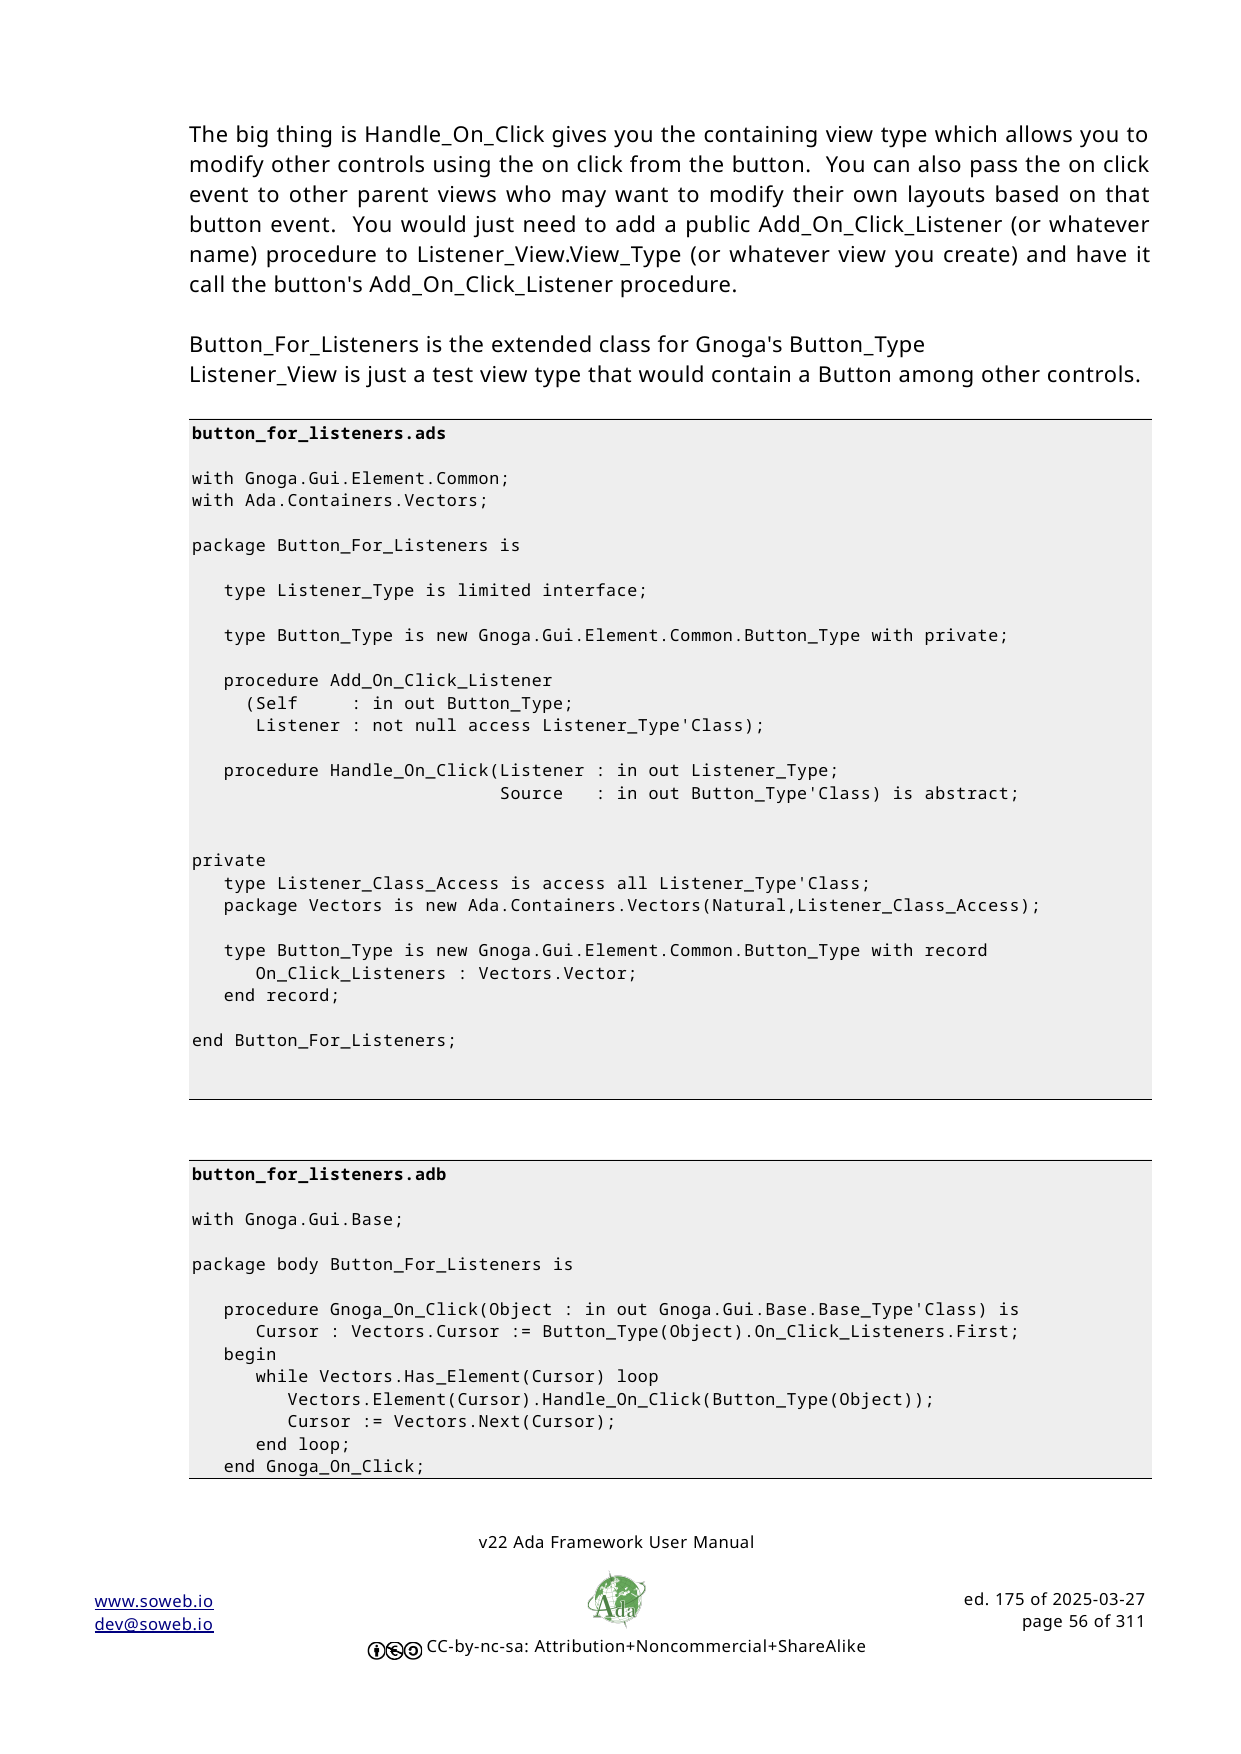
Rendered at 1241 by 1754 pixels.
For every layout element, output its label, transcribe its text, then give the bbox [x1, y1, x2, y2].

list with Gnoga.Gui.Base; [189, 1204, 1152, 1227]
list package Button_For_Listeners is [189, 531, 1152, 553]
list Vectors.Element(Cursor).Handle_On_Click(Button_Type(Object)); [189, 1384, 1152, 1407]
list package body Button_For_Listeners is [189, 1249, 1152, 1272]
text Button_For_Listeners is the extended class for Gnoga's Button_Type [189, 328, 1152, 358]
list type Button_Type is new Gnoga.Gui.Element.Common.Button_Type with private; [189, 621, 1152, 643]
list end record; [189, 981, 1152, 1003]
list procedure Gnoga_On_Click(Object : in out Gnoga.Gui.Base.Base_Type'Class) is [189, 1294, 1152, 1317]
list end loop; [189, 1429, 1152, 1452]
list procedure Add_On_Click_Listener [189, 666, 1152, 688]
list while Vectors.Has_Element(Cursor) loop [189, 1362, 1152, 1384]
list button_for_listeners.adb [189, 1161, 1152, 1204]
list private [189, 846, 1152, 868]
list type Listener_Class_Access is access all Listener_Type'Class; [189, 868, 1152, 891]
list procedure Handle_On_Click(Listener : in out Listener_Type; [189, 756, 1152, 778]
list Source : in out Button_Type'Class) is abstract; [189, 778, 1152, 801]
list package Vectors is new Ada.Containers.Vectors(Natural,Listener_Class_Access); [189, 891, 1152, 913]
list button_for_listeners.ads with Gnoga.Gui.Element.Common; [189, 420, 1152, 486]
list with Ada.Containers.Vectors; [189, 486, 1152, 508]
list (Self : in out Button_Type; [189, 688, 1152, 711]
text The big thing is Handle_On_Click gives you the containing view type which allows you to modify other controls using the on click from the button. You can also pass the on click event to other parent views who may want to modify their own layouts based on that button event. You would just need to add a public Add_On_Click_Listener (or whatever name) procedure to Listener_View.View_Type (or whatever view you create) and have it call the button's Add_On_Click_Listener procedure. [189, 118, 1152, 298]
list end Button_For_Listeners; [189, 1026, 1152, 1048]
list Listener : not null access Listener_Type'Class); [189, 711, 1152, 733]
picture [367, 1642, 423, 1660]
list type Listener_Type is limited interface; [189, 576, 1152, 598]
picture [587, 1570, 646, 1629]
list end Gnoga_On_Click; [189, 1452, 1152, 1478]
list Cursor : Vectors.Cursor := Button_Type(Object).On_Click_Listeners.First; [189, 1317, 1152, 1339]
text Listener_View is just a test view type that would contain a Button among other controls. [189, 358, 1152, 388]
list On_Click_Listeners : Vectors.Vector; [189, 958, 1152, 981]
list begin [189, 1339, 1152, 1362]
list Cursor := Vectors.Next(Cursor); [189, 1407, 1152, 1429]
list type Button_Type is new Gnoga.Gui.Element.Common.Button_Type with record [189, 936, 1152, 958]
